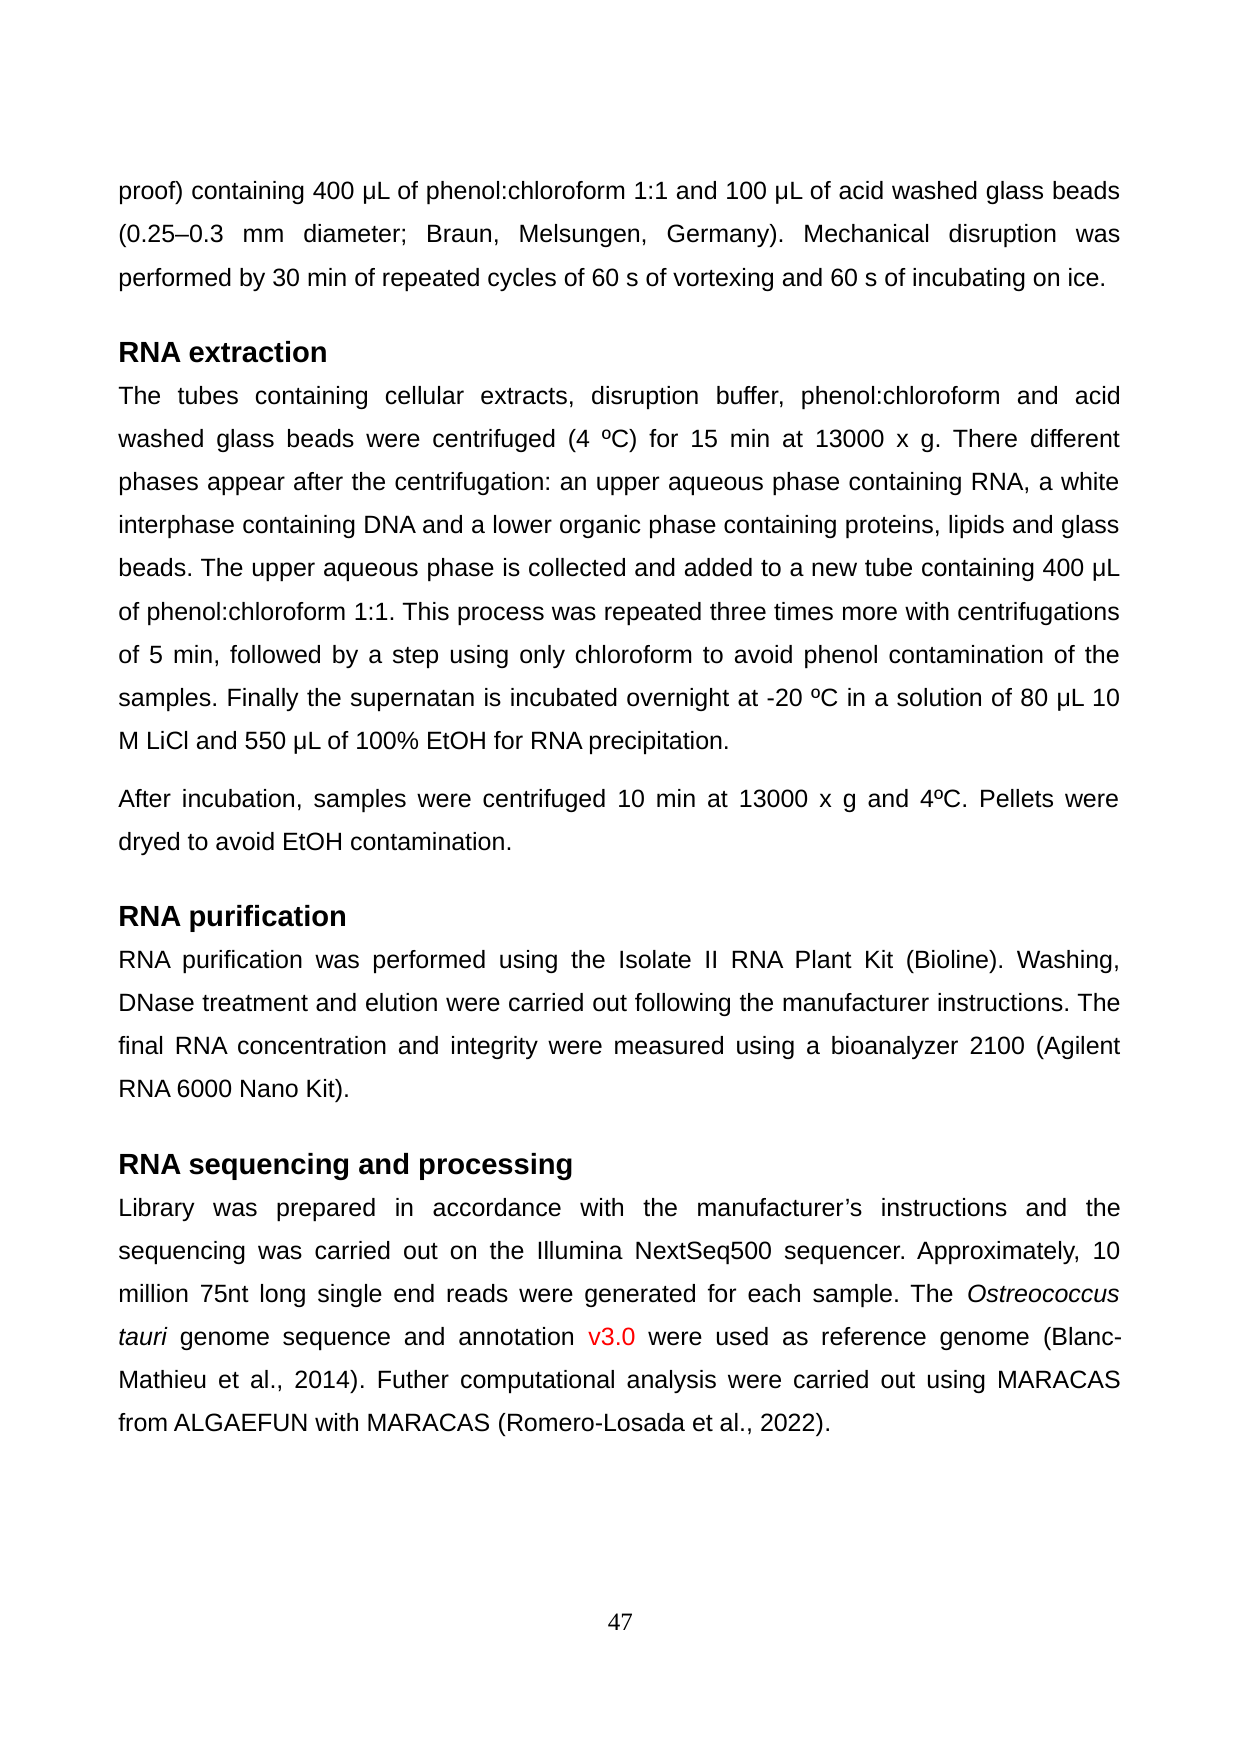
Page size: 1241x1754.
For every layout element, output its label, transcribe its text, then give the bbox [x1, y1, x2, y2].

text The tubes containing cellular extracts, disruption buffer, phenol:chloroform and acid washed glass beads were centrifuged (4 ºC) for 15 min at 13000 x g. There different phases appear after the centrifugation: an upper aqueous phase containing RNA, a white interphase containing DNA and a lower organic phase containing proteins, lipids and glass beads. The upper aqueous phase is collected and added to a new tube containing 400 μL of phenol:chloroform 1:1. This process was repeated three times more with centrifugations of 5 min, followed by a step using only chloroform to avoid phenol contamination of the samples. Finally the supernatan is incubated overnight at -20 ºC in a solution of 80 μL 10 M LiCl and 550 μL of 100% EtOH for RNA precipitation. [118, 381, 1122, 755]
text After incubation, samples were centrifuged 10 min at 13000 x g and 4ºC. Pellets were dryed to avoid EtOH contamination. [118, 784, 1122, 856]
text proof) containing 400 μL of phenol:chloroform 1:1 and 100 μL of acid washed glass beads (0.25–0.3 mm diameter; Braun, Melsungen, Germany). Mechanical disruption was performed by 30 min of repeated cycles of 60 s of vortexing and 60 s of incubating on ice. [118, 176, 1122, 291]
text Library was prepared in accordance with the manufacturer’s instructions and the sequencing was carried out on the Illumina NextSeq500 sequencer. Approximately, 10 million 75nt long single end reads were generated for each sample. The Ostreococcus tauri genome sequence and annotation v3.0 were used as reference genome (Blanc-Mathieu et al., 2014)⁠. Futher computational analysis were carried out using MARACAS from ALGAEFUN with MARACAS (Romero-Losada et al., 2022)⁠. [118, 1193, 1122, 1437]
text RNA purification was performed using the Isolate II RNA Plant Kit (Bioline). Washing, DNase treatment and elution were carried out following the manufacturer instructions. The final RNA concentration and integrity were measured using a bioanalyzer 2100 (Agilent RNA 6000 Nano Kit). [118, 945, 1122, 1103]
subtitle RNA extraction [118, 335, 1122, 368]
subtitle RNA sequencing and processing [118, 1147, 1122, 1180]
subtitle RNA purification [118, 899, 1122, 933]
